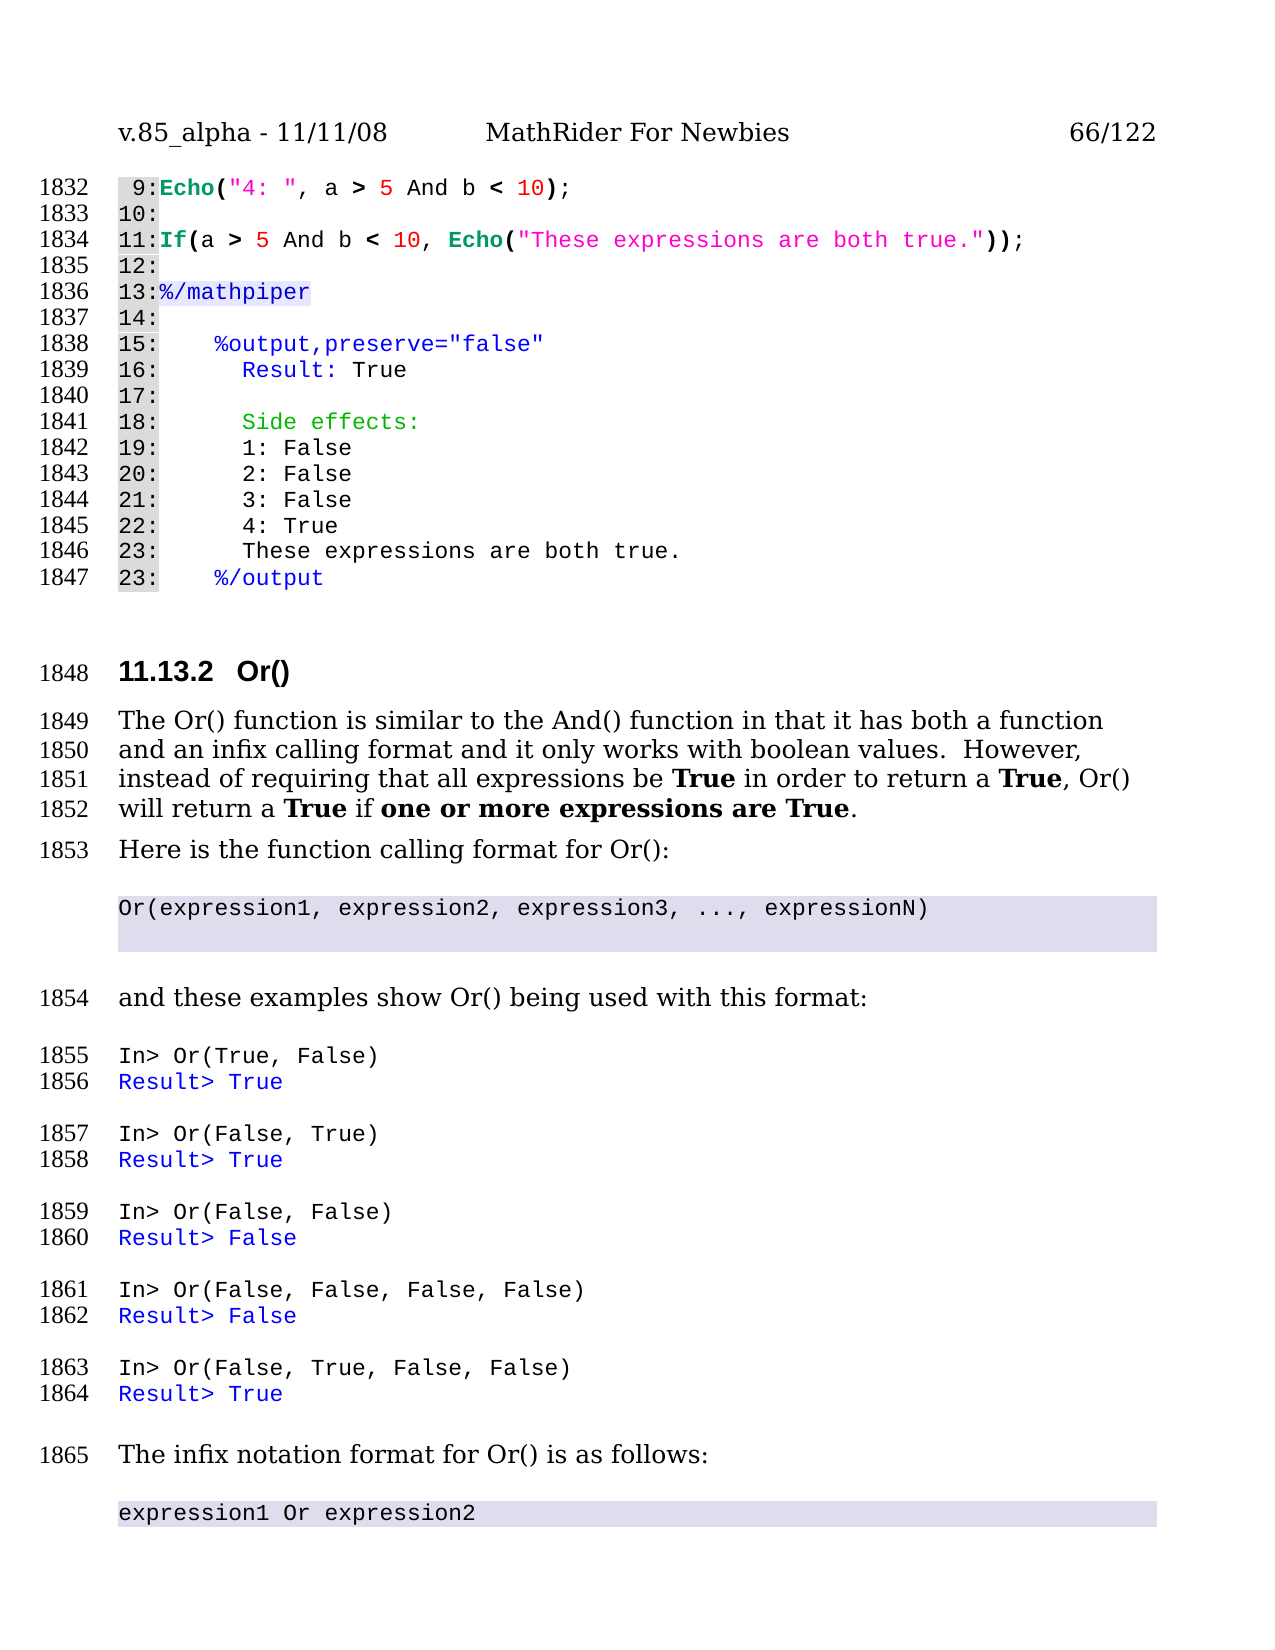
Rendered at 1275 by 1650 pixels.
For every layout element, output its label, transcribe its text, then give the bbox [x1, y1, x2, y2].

text 11:If(a > 5 And b < 10, Echo("These expressions are both true.")); [118, 229, 1157, 254]
text 20: 2: False [118, 462, 1157, 488]
text 22: 4: True [118, 514, 1157, 540]
text 9:Echo("4: ", a > 5 And b < 10); [118, 177, 1157, 203]
text Here is the function calling format for Or(): [118, 835, 1157, 864]
table_header Or(expression1, expression2, expression3, ..., expressionN) [118, 896, 1157, 952]
text 19: 1: False [118, 436, 1157, 462]
text Result> False [118, 1226, 1157, 1252]
text 23: These expressions are both true. [118, 540, 1157, 566]
text In> Or(False, True, False, False) [118, 1356, 1157, 1382]
text 13:%/mathpiper [118, 281, 1157, 306]
text The infix notation format for Or() is as follows: [118, 1440, 1157, 1469]
text Result> True [118, 1382, 1157, 1408]
text and these examples show Or() being used with this format: [118, 983, 1157, 1013]
subtitle Or() [118, 654, 1157, 688]
text 18: Side effects: [118, 410, 1157, 436]
text In> Or(True, False) [118, 1045, 1157, 1071]
text 16: Result: True [118, 358, 1157, 384]
text 21: 3: False [118, 488, 1157, 514]
text In> Or(False, False, False, False) [118, 1278, 1157, 1304]
text 12: [118, 254, 1157, 281]
text Result> True [118, 1071, 1157, 1097]
text 14: [118, 306, 1157, 332]
text 10: [118, 203, 1157, 229]
text 17: [118, 384, 1157, 410]
table_header expression1 Or expression2 [118, 1501, 1157, 1527]
text 23: %/output [118, 566, 1157, 592]
text Result> False [118, 1304, 1157, 1330]
text Result> True [118, 1148, 1157, 1174]
text 15: %output,preserve="false" [118, 332, 1157, 358]
text The Or() function is similar to the And() function in that it has both a function and an infix calling format and it only works with boolean values. However, instead of requiring that all expressions be True in order to return a True, Or() will return a True if one or more expressions are True. [118, 706, 1157, 823]
text In> Or(False, False) [118, 1200, 1157, 1226]
text In> Or(False, True) [118, 1122, 1157, 1148]
